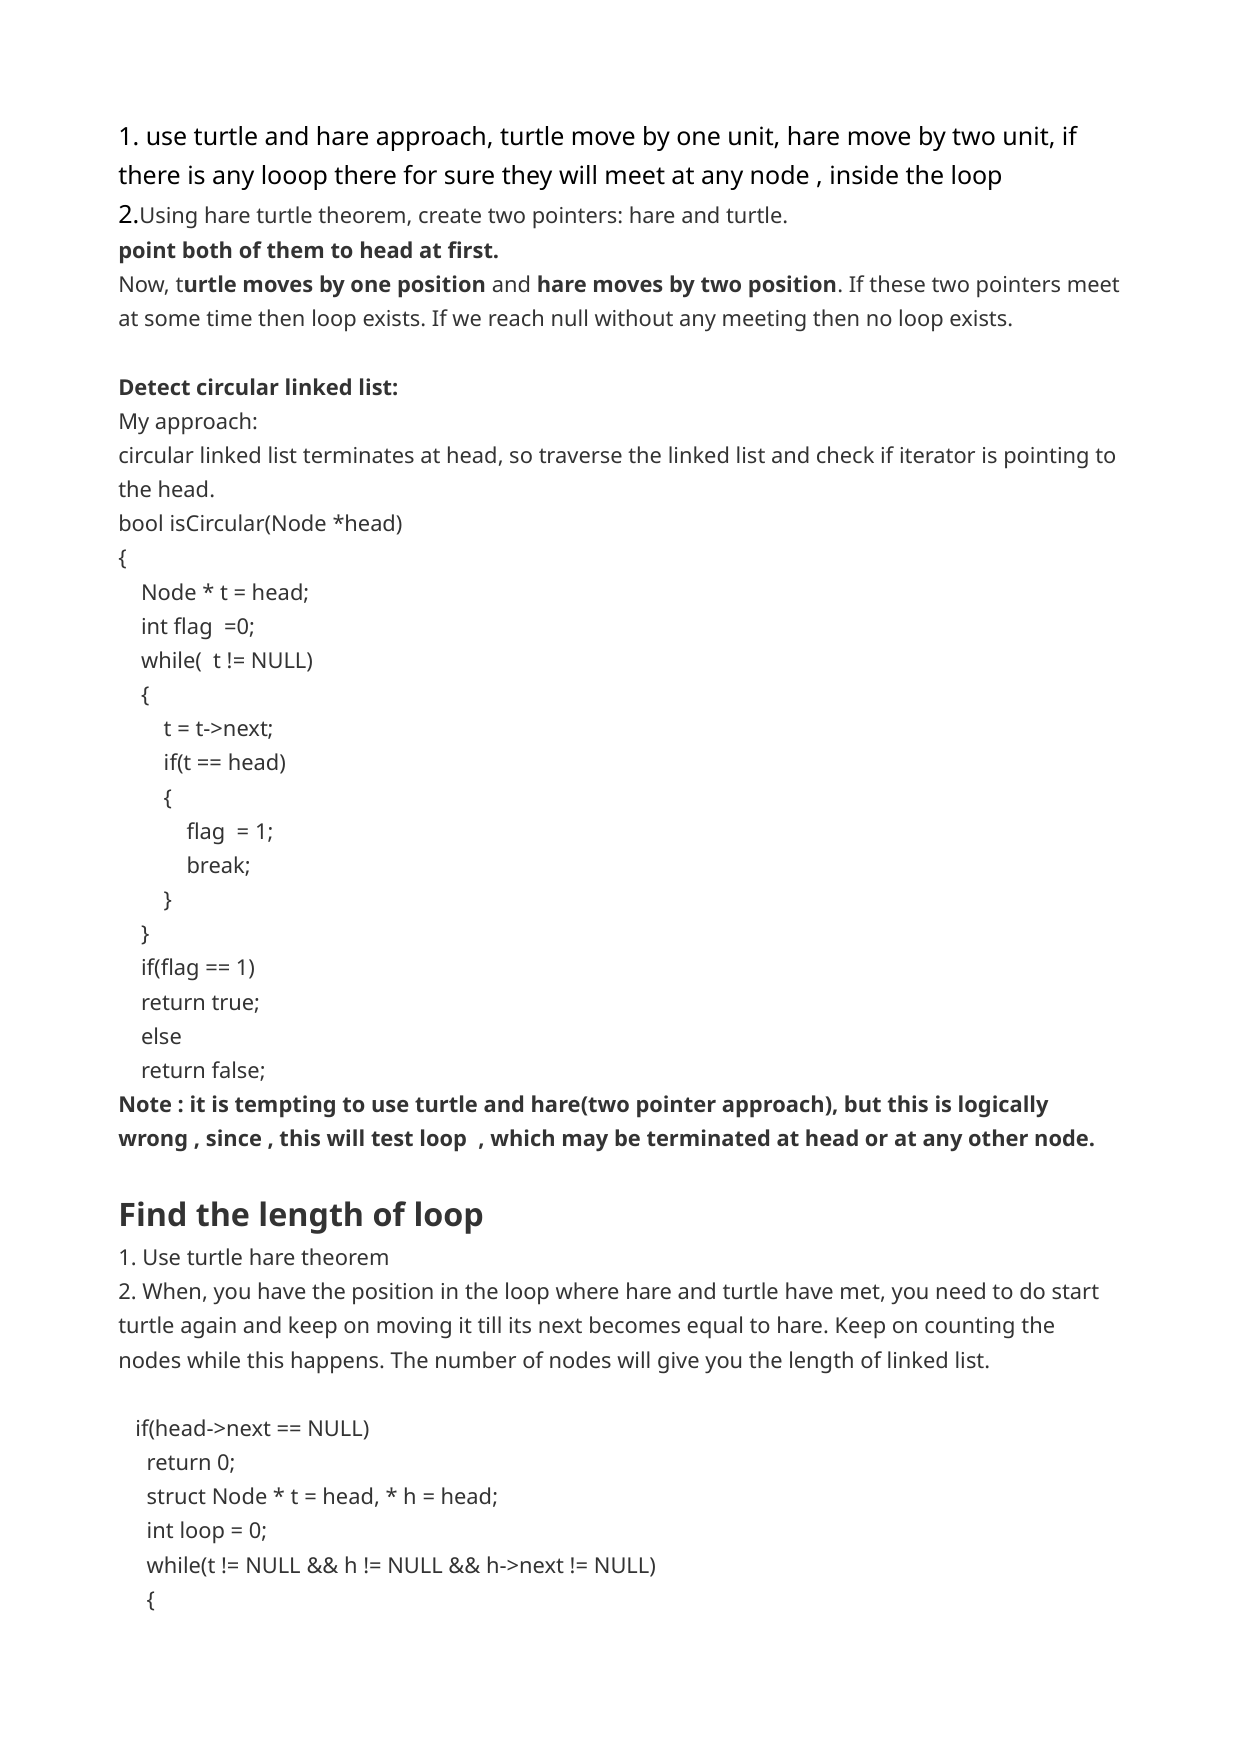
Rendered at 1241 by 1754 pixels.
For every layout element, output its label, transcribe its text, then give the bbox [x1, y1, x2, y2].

text return 0; [118, 1447, 1122, 1477]
text My approach: [118, 406, 1122, 436]
text { [118, 782, 1122, 811]
text bool isCircular(Node *head) [118, 508, 1122, 538]
text } [118, 918, 1122, 948]
text else [118, 1021, 1122, 1051]
text int flag =0; [118, 611, 1122, 641]
text break; [118, 850, 1122, 880]
text Detect circular linked list: [118, 372, 1122, 401]
text } [118, 884, 1122, 914]
text if(flag == 1) [118, 952, 1122, 982]
text 1. Use turtle hare theorem [118, 1242, 1122, 1272]
text { [118, 1584, 1122, 1613]
text { [118, 542, 1122, 572]
text if(head->next == NULL) [118, 1413, 1122, 1443]
text t = t->next; [118, 713, 1122, 743]
text while(t != NULL && h != NULL && h->next != NULL) [118, 1549, 1122, 1579]
text while( t != NULL) [118, 645, 1122, 675]
text 1. use turtle and hare approach, turtle move by one unit, hare move by two unit, if there is any looop there for sure they will meet at any node , inside the loop 2.Using hare turtle theorem, create two pointers: hare and turtle. point both of them to head at first. Now, turtle moves by one position and hare moves by two position. If these two pointers meet at some time then loop exists. If we reach null without any meeting then no loop exists. [118, 118, 1122, 333]
text int loop = 0; [118, 1515, 1122, 1545]
text { [118, 679, 1122, 709]
text struct Node * t = head, * h = head; [118, 1481, 1122, 1511]
text return false; [118, 1055, 1122, 1085]
text 2. When, you have the position in the loop where hare and turtle have met, you need to do start turtle again and keep on moving it till its next becomes equal to hare. Keep on counting the nodes while this happens. The number of nodes will give you the length of linked list. [118, 1276, 1122, 1374]
text if(t == head) [118, 747, 1122, 777]
text Note : it is tempting to use turtle and hare(two pointer approach), but this is logically wrong , since , this will test loop , which may be terminated at head or at any other node. [118, 1089, 1122, 1153]
text return true; [118, 987, 1122, 1016]
text Find the length of loop [118, 1192, 1122, 1236]
text circular linked list terminates at head, so traverse the linked list and check if iterator is pointing to the head. [118, 440, 1122, 504]
text flag = 1; [118, 816, 1122, 846]
text Node * t = head; [118, 577, 1122, 606]
